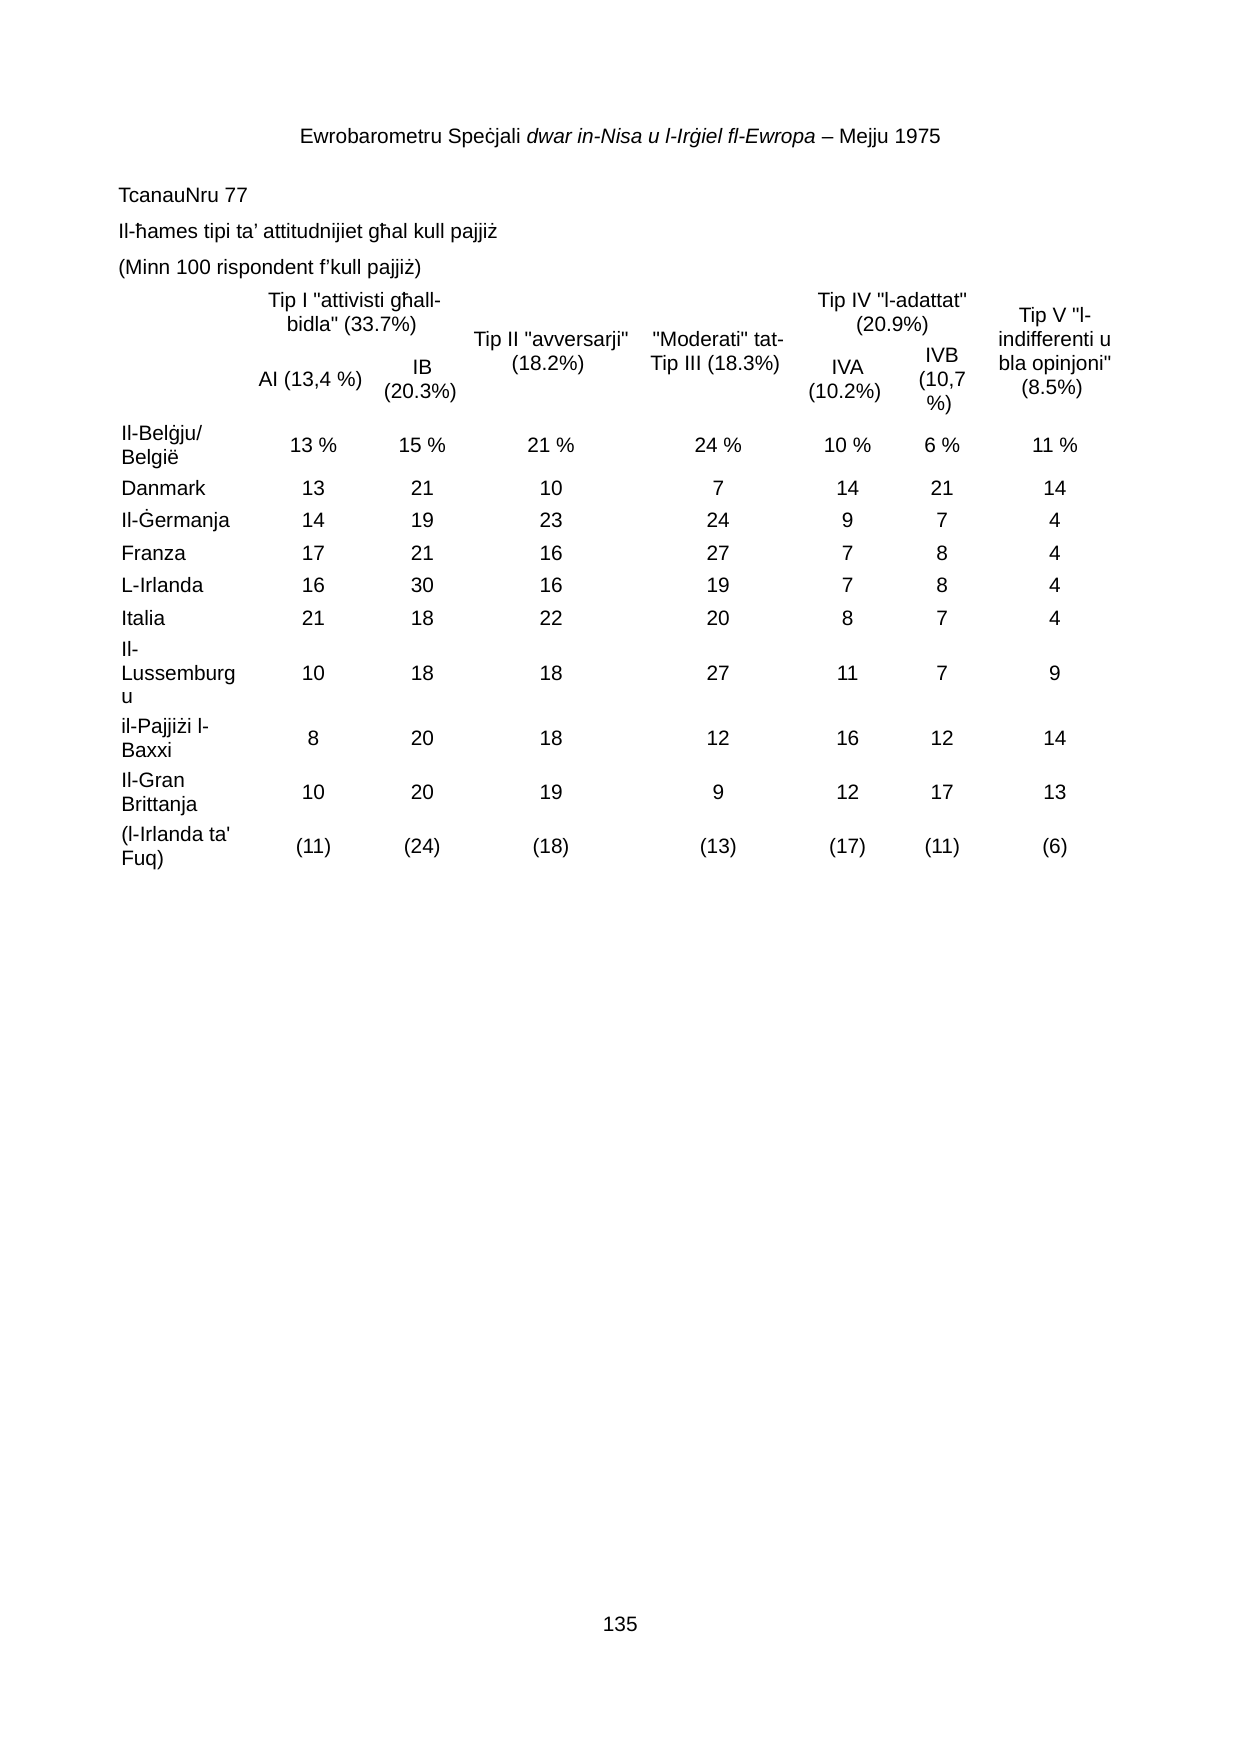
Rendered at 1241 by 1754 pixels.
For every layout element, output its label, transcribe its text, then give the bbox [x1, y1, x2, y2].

table_cell (11) [897, 819, 987, 872]
table_cell 23 [463, 504, 638, 536]
table_cell IB (20.3%) [381, 340, 463, 418]
table_cell 16 [798, 711, 897, 765]
table_cell 4 [987, 569, 1123, 601]
table_cell 27 [638, 536, 798, 569]
table_cell IVA (10.2%) [798, 340, 897, 418]
table_cell 14 [987, 711, 1123, 765]
table_cell Franza [118, 536, 246, 569]
table_cell 18 [463, 634, 638, 711]
table_cell 11 [798, 634, 897, 711]
table_cell (13) [638, 819, 798, 872]
table_cell 12 [798, 765, 897, 819]
table_cell 30 [381, 569, 463, 601]
table_cell (18) [463, 819, 638, 872]
table_cell 7 [897, 504, 987, 536]
table_header Tip IV "l-adattat" (20.9%) [798, 284, 987, 340]
table_cell 8 [897, 569, 987, 601]
table_cell 21 % [463, 418, 638, 472]
table_cell 13 [246, 472, 381, 504]
table_cell (24) [381, 819, 463, 872]
table_cell 20 [381, 711, 463, 765]
table_header "Moderati" tat-Tip III (18.3%) [638, 284, 798, 418]
table_cell 27 [638, 634, 798, 711]
table_cell (l-Irlanda ta' Fuq) [118, 819, 246, 872]
table_cell 8 [798, 601, 897, 633]
table_cell 7 [638, 472, 798, 504]
table_cell 7 [798, 536, 897, 569]
table_cell 17 [246, 536, 381, 569]
table_header Tip II "avversarji" (18.2%) [463, 284, 638, 418]
table_cell 13 % [246, 418, 381, 472]
table_cell 12 [897, 711, 987, 765]
table_cell 12 [638, 711, 798, 765]
table_cell 24 [638, 504, 798, 536]
table_cell 19 [638, 569, 798, 601]
table_cell 4 [987, 504, 1123, 536]
table_cell 6 % [897, 418, 987, 472]
table_cell 10 % [798, 418, 897, 472]
table_cell 18 [381, 601, 463, 633]
table_cell 17 [897, 765, 987, 819]
text (Minn 100 rispondent f’kull pajjiż) [118, 254, 1122, 278]
text TcanauNru 77 [118, 183, 1122, 207]
table_cell 20 [638, 601, 798, 633]
table_cell Il-Ġermanja [118, 504, 246, 536]
table_cell 10 [246, 634, 381, 711]
table_cell 14 [798, 472, 897, 504]
table_cell 21 [246, 601, 381, 633]
table_header [118, 284, 246, 340]
table_cell 21 [897, 472, 987, 504]
table_cell 10 [246, 765, 381, 819]
table_cell Il-Gran Brittanja [118, 765, 246, 819]
table_cell 22 [463, 601, 638, 633]
table_cell il-Pajjiżi l-Baxxi [118, 711, 246, 765]
table_cell 8 [246, 711, 381, 765]
table_cell AI (13,4 %) [246, 340, 381, 418]
table_cell 13 [987, 765, 1123, 819]
table_cell 19 [463, 765, 638, 819]
table_cell 21 [381, 536, 463, 569]
table_cell 20 [381, 765, 463, 819]
table_cell Italia [118, 601, 246, 633]
table_cell 18 [381, 634, 463, 711]
table_cell Il-Belġju/België [118, 418, 246, 472]
table_cell 16 [463, 536, 638, 569]
table_cell L-Irlanda [118, 569, 246, 601]
table_cell 16 [463, 569, 638, 601]
table_cell 16 [246, 569, 381, 601]
table_cell 14 [246, 504, 381, 536]
table_header Tip I "attivisti għall-bidla" (33.7%) [246, 284, 463, 340]
table_cell 18 [463, 711, 638, 765]
table_cell 4 [987, 536, 1123, 569]
table_cell 9 [798, 504, 897, 536]
table_cell 21 [381, 472, 463, 504]
table_cell 9 [987, 634, 1123, 711]
table_cell 19 [381, 504, 463, 536]
table_header Tip V "l-indifferenti u bla opinjoni" (8.5%) [987, 284, 1123, 418]
table_cell 7 [897, 634, 987, 711]
table_cell 10 [463, 472, 638, 504]
table_cell 9 [638, 765, 798, 819]
table_cell (17) [798, 819, 897, 872]
table_cell Danmark [118, 472, 246, 504]
table_cell 15 % [381, 418, 463, 472]
table_cell Il-Lussemburgu [118, 634, 246, 711]
table_cell 24 % [638, 418, 798, 472]
table_cell (11) [246, 819, 381, 872]
table_cell 8 [897, 536, 987, 569]
table_cell 7 [798, 569, 897, 601]
table_cell IVB (10,7 %) [897, 340, 987, 418]
table_cell 4 [987, 601, 1123, 633]
table_cell [118, 340, 246, 418]
table_cell 11 % [987, 418, 1123, 472]
table_cell 14 [987, 472, 1123, 504]
text Il-ħames tipi ta’ attitudnijiet għal kull pajjiż [118, 219, 1122, 243]
table_cell (6) [987, 819, 1123, 872]
table_cell 7 [897, 601, 987, 633]
